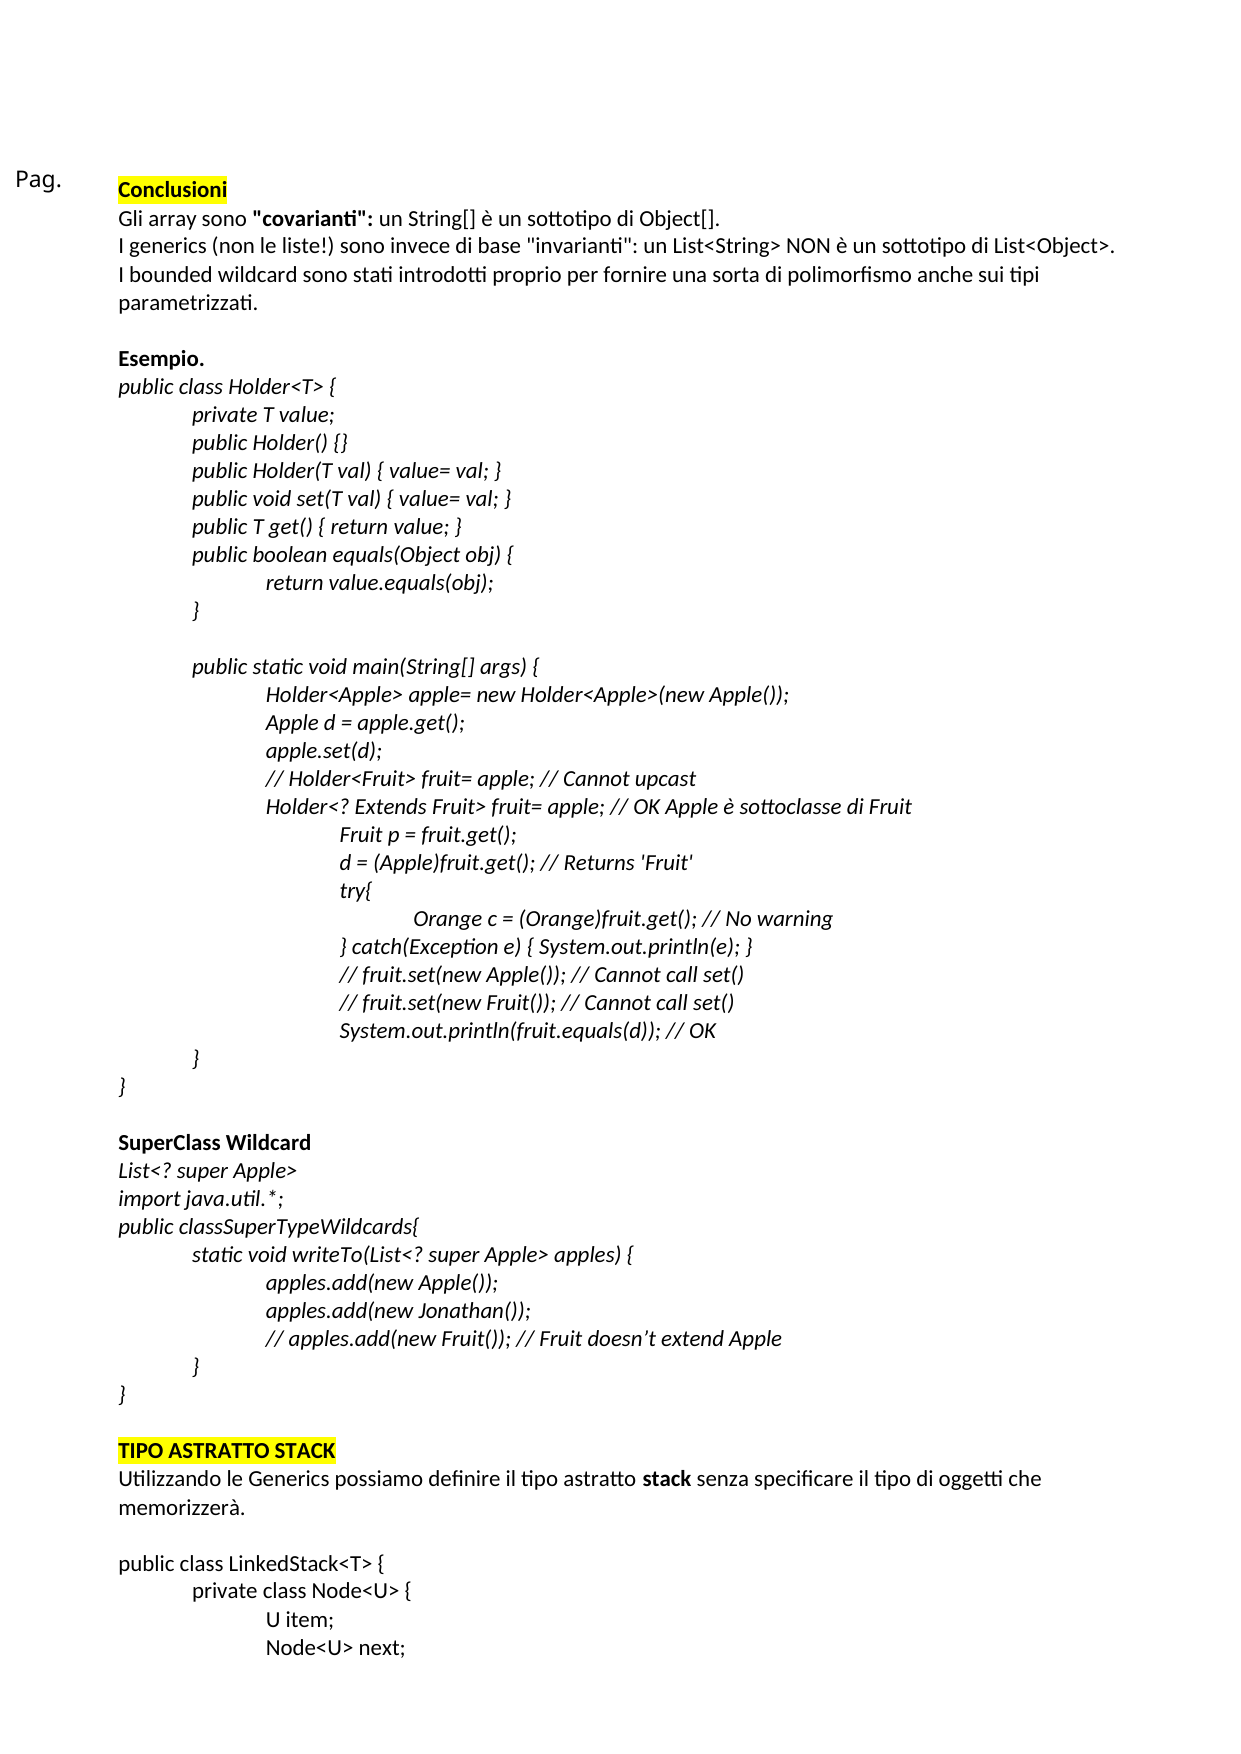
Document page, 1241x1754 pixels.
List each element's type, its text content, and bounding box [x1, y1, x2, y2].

text I bounded wildcard sono stati introdotti proprio per fornire una sorta di polimorfismo anche sui tipi parametrizzati. [118, 260, 1122, 316]
text import java.util.*; [118, 1184, 1122, 1212]
text public boolean equals(Object obj) { [118, 540, 1122, 568]
text } [118, 596, 1122, 624]
text Conclusioni [118, 176, 1122, 204]
text public classSuperTypeWildcards{ [118, 1212, 1122, 1240]
text public Holder() {} [118, 428, 1122, 456]
text Node<U> next; [118, 1633, 1122, 1661]
text } [118, 1381, 1122, 1408]
text private T value; [118, 400, 1122, 428]
text // fruit.set(new Apple()); // Cannot call set() [266, 960, 1122, 988]
text public T get() { return value; } [118, 512, 1122, 540]
text } [118, 1044, 1122, 1072]
text } [118, 1352, 1122, 1381]
text try{ [266, 876, 1122, 904]
text Esempio. [118, 344, 1122, 372]
text // Holder<Fruit> fruit= apple; // Cannot upcast [192, 764, 1122, 792]
text apples.add(new Jonathan()); [192, 1296, 1122, 1324]
text Orange c = (Orange)fruit.get(); // No warning [339, 904, 1122, 932]
text // apples.add(new Fruit()); // Fruit doesn’t extend Apple [192, 1324, 1122, 1352]
text Holder<? Extends Fruit> fruit= apple; // OK Apple è sottoclasse di Fruit [192, 792, 1122, 820]
text List<? super Apple> [118, 1156, 1122, 1184]
text public static void main(String[] args) { [118, 652, 1122, 680]
text System.out.println(fruit.equals(d)); // OK [266, 1016, 1122, 1044]
text I generics (non le liste!) sono invece di base "invarianti": un List<String> NON è un sottotipo di List<Object>. [118, 232, 1122, 260]
text public class Holder<T> { [118, 372, 1122, 400]
text Utilizzando le Generics possiamo definire il tipo astratto stack senza specificare il tipo di oggetti che memorizzerà. [118, 1464, 1122, 1521]
text d = (Apple)fruit.get(); // Returns 'Fruit' [266, 848, 1122, 876]
text public Holder(T val) { value= val; } [192, 456, 1122, 484]
text SuperClass Wildcard [118, 1128, 1122, 1156]
text return value.equals(obj); [192, 568, 1122, 596]
text Apple d = apple.get(); [192, 708, 1122, 736]
text } catch(Exception e) { System.out.println(e); } [266, 932, 1122, 960]
text static void writeTo(List<? super Apple> apples) { [118, 1240, 1122, 1268]
text // fruit.set(new Fruit()); // Cannot call set() [266, 988, 1122, 1016]
text public void set(T val) { value= val; } [118, 484, 1122, 512]
text U item; [192, 1605, 1122, 1633]
text } [118, 1072, 1122, 1100]
text private class Node<U> { [118, 1577, 1122, 1605]
text public class LinkedStack<T> { [118, 1549, 1122, 1577]
text apple.set(d); [192, 736, 1122, 764]
text TIPO ASTRATTO STACK [118, 1437, 1122, 1464]
text Gli array sono "covarianti": un String[] è un sottotipo di Object[]. [118, 204, 1122, 232]
text Fruit p = fruit.get(); [266, 820, 1122, 848]
text apples.add(new Apple()); [192, 1268, 1122, 1296]
text Holder<Apple> apple= new Holder<Apple>(new Apple()); [192, 680, 1122, 708]
